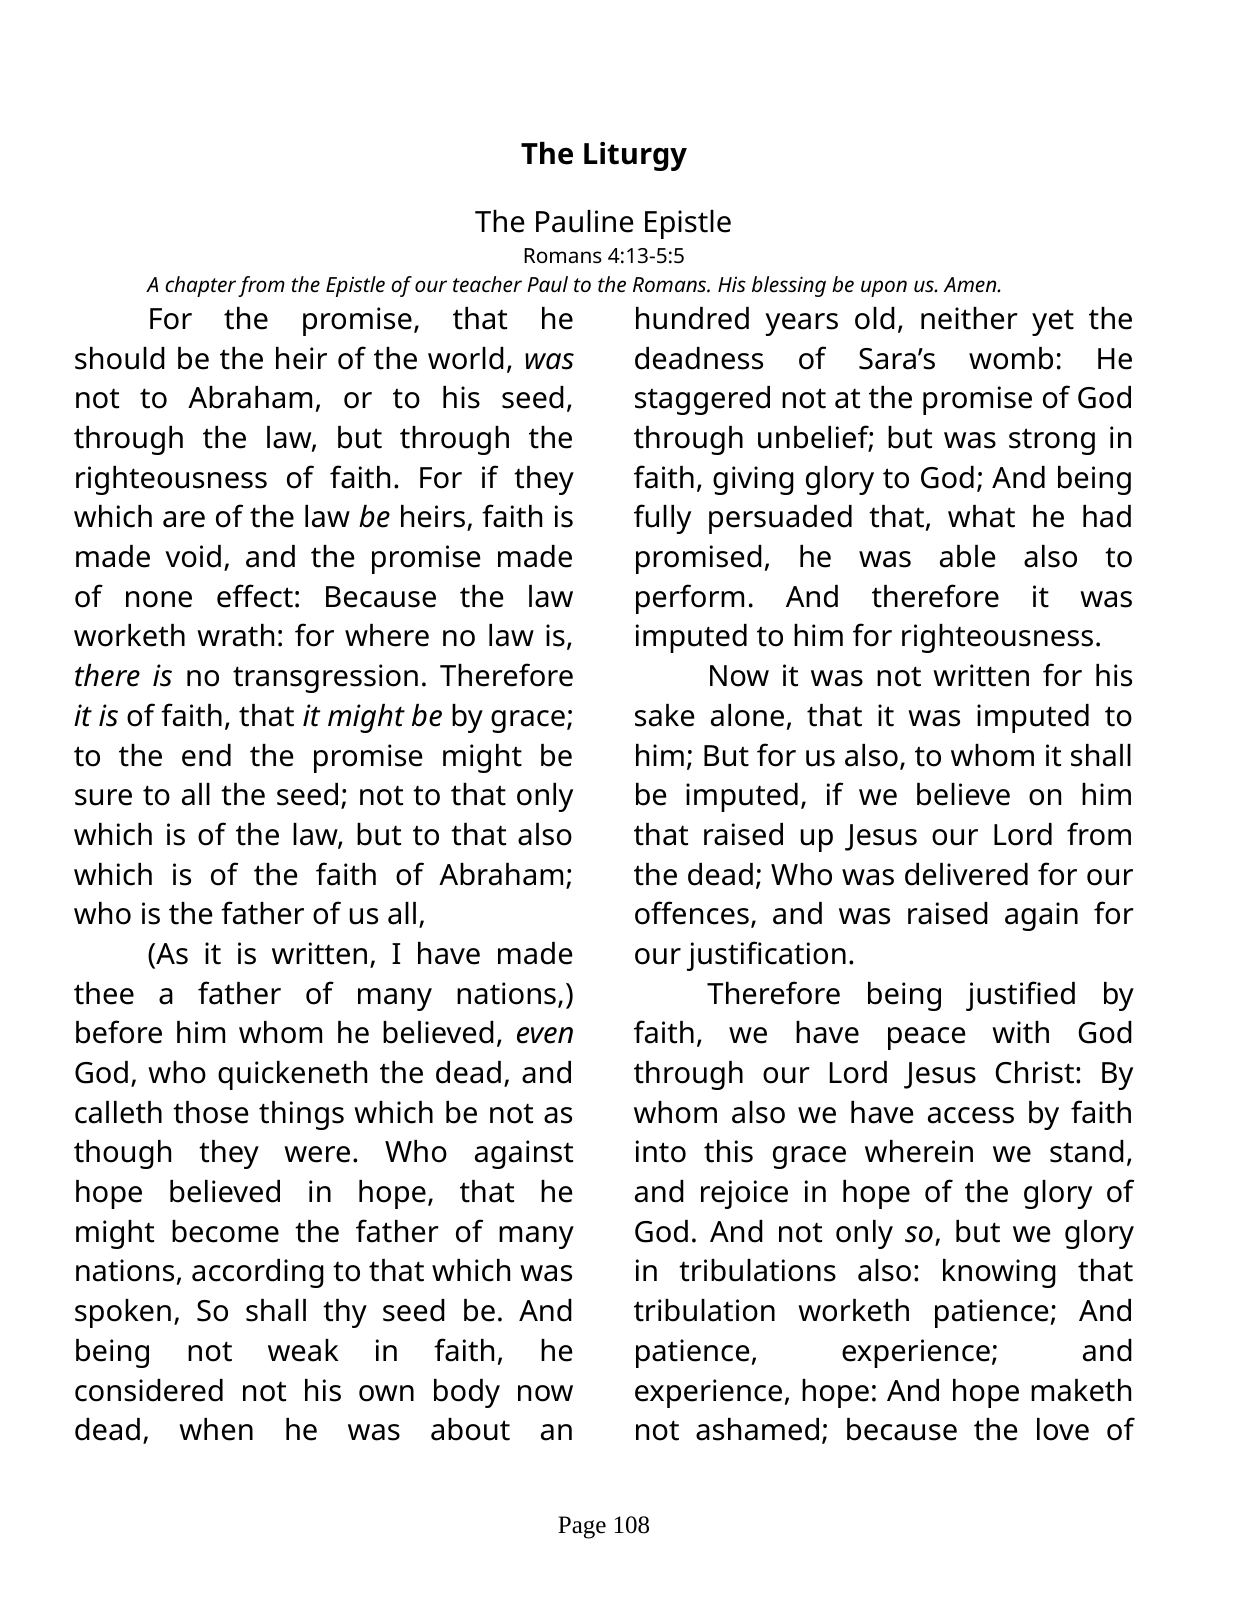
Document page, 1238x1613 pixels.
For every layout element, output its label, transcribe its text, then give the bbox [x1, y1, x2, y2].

text The Liturgy [73, 133, 1134, 173]
text The Pauline Epistle [73, 202, 1134, 241]
text hundred years old, neither yet the deadness of Sara’s womb: He staggered not at the promise of God through unbelief; but was strong in faith, giving glory to God; And being fully persuaded that, what he had promised, he was able also to perform. And therefore it was imputed to him for righteousness. [633, 298, 1134, 655]
text A chapter from the Epistle of our teacher Paul to the Romans. His blessing be upon us. Amen. [73, 270, 1134, 298]
text For the promise, that he should be the heir of the world, was not to Abraham, or to his seed, through the law, but through the righteousness of faith. For if they which are of the law be heirs, faith is made void, and the promise made of none effect: Because the law worketh wrath: for where no law is, there is no transgression. Therefore it is of faith, that it might be by grace; to the end the promise might be sure to all the seed; not to that only which is of the law, but to that also which is of the faith of Abraham; who is the father of us all, [73, 298, 574, 933]
text Therefore being justified by faith, we have peace with God through our Lord Jesus Christ: By whom also we have access by faith into this grace wherein we stand, and rejoice in hope of the glory of God. And not only so, but we glory in tribulations also: knowing that tribulation worketh patience; And patience, experience; and experience, hope: And hope maketh not ashamed; because the love of [633, 973, 1134, 1449]
text Romans 4:13-5:5 [73, 241, 1134, 270]
text Now it was not written for his sake alone, that it was imputed to him; But for us also, to whom it shall be imputed, if we believe on him that raised up Jesus our Lord from the dead; Who was delivered for our offences, and was raised again for our justification. [633, 655, 1134, 973]
text (As it is written, I have made thee a father of many nations,) before him whom he believed, even God, who quickeneth the dead, and calleth those things which be not as though they were. Who against hope believed in hope, that he might become the father of many nations, according to that which was spoken, So shall thy seed be. And being not weak in faith, he considered not his own body now dead, when he was about an [73, 933, 574, 1449]
